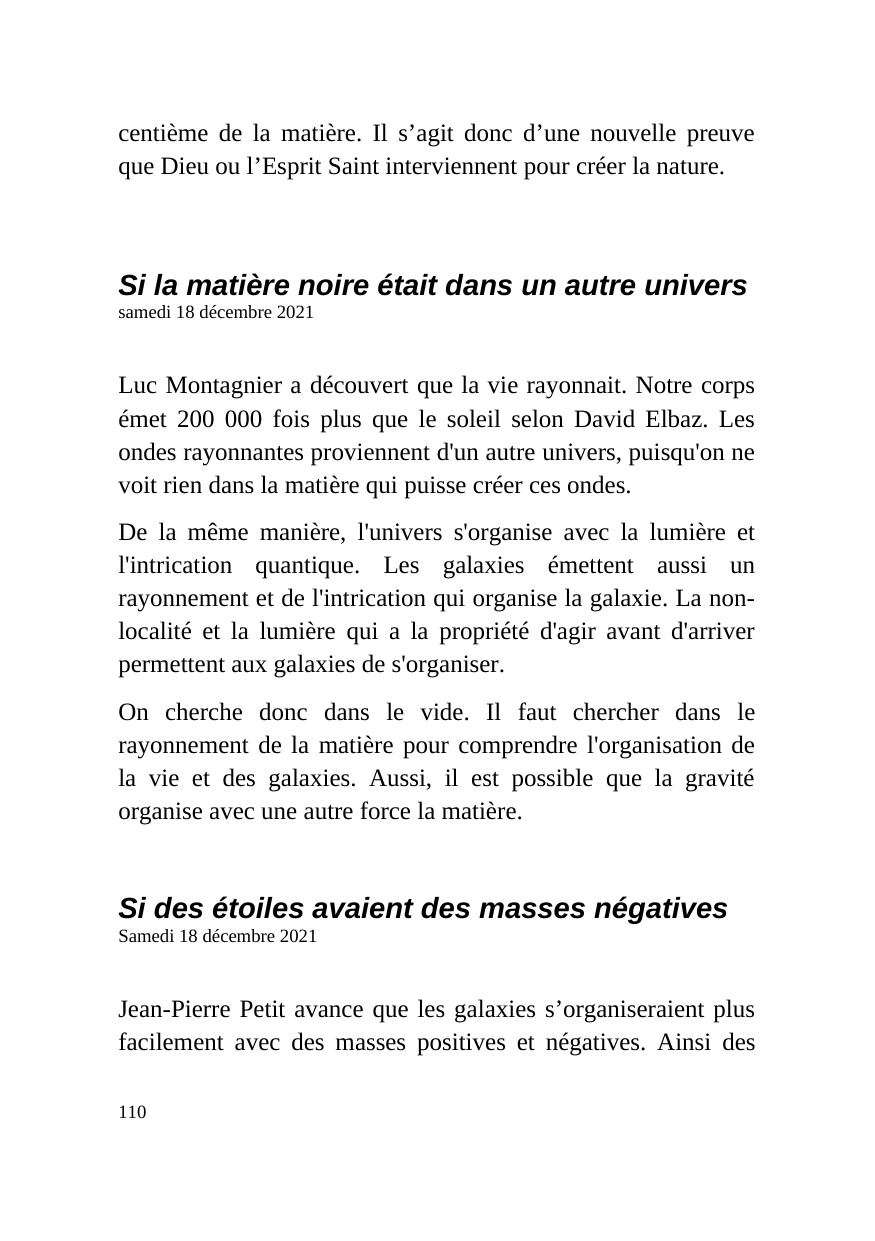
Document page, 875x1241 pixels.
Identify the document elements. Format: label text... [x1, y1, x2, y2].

subtitle Si la matière noire était dans un autre univers [118, 268, 756, 301]
text De la même manière, l'univers s'organise avec la lumière et l'intrication quantique. Les galaxies émettent aussi un rayonnement et de l'intrication qui organise la galaxie. La non-localité et la lumière qui a la propriété d'agir avant d'arriver permettent aux galaxies de s'organiser. [118, 517, 756, 678]
text Samedi 18 décembre 2021 [118, 925, 756, 946]
text Jean-Pierre Petit avance que les galaxies s’organiseraient plus facilement avec des masses positives et négatives. Ainsi des [118, 994, 756, 1056]
text centième de la matière. Il s’agit donc d’une nouvelle preuve que Dieu ou l’Esprit Saint interviennent pour créer la nature. [118, 118, 756, 180]
text On cherche donc dans le vide. Il faut chercher dans le rayonnement de la matière pour comprendre l'organisation de la vie et des galaxies. Aussi, il est possible que la gravité organise avec une autre force la matière. [118, 697, 756, 825]
text samedi 18 décembre 2021 [118, 301, 756, 323]
text Luc Montagnier a découvert que la vie rayonnait. Notre corps émet 200 000 fois plus que le soleil selon David Elbaz. Les ondes rayonnantes proviennent d'un autre univers, puisqu'on ne voit rien dans la matière qui puisse créer ces ondes. [118, 371, 756, 498]
subtitle Si des étoiles avaient des masses négatives [118, 891, 756, 925]
